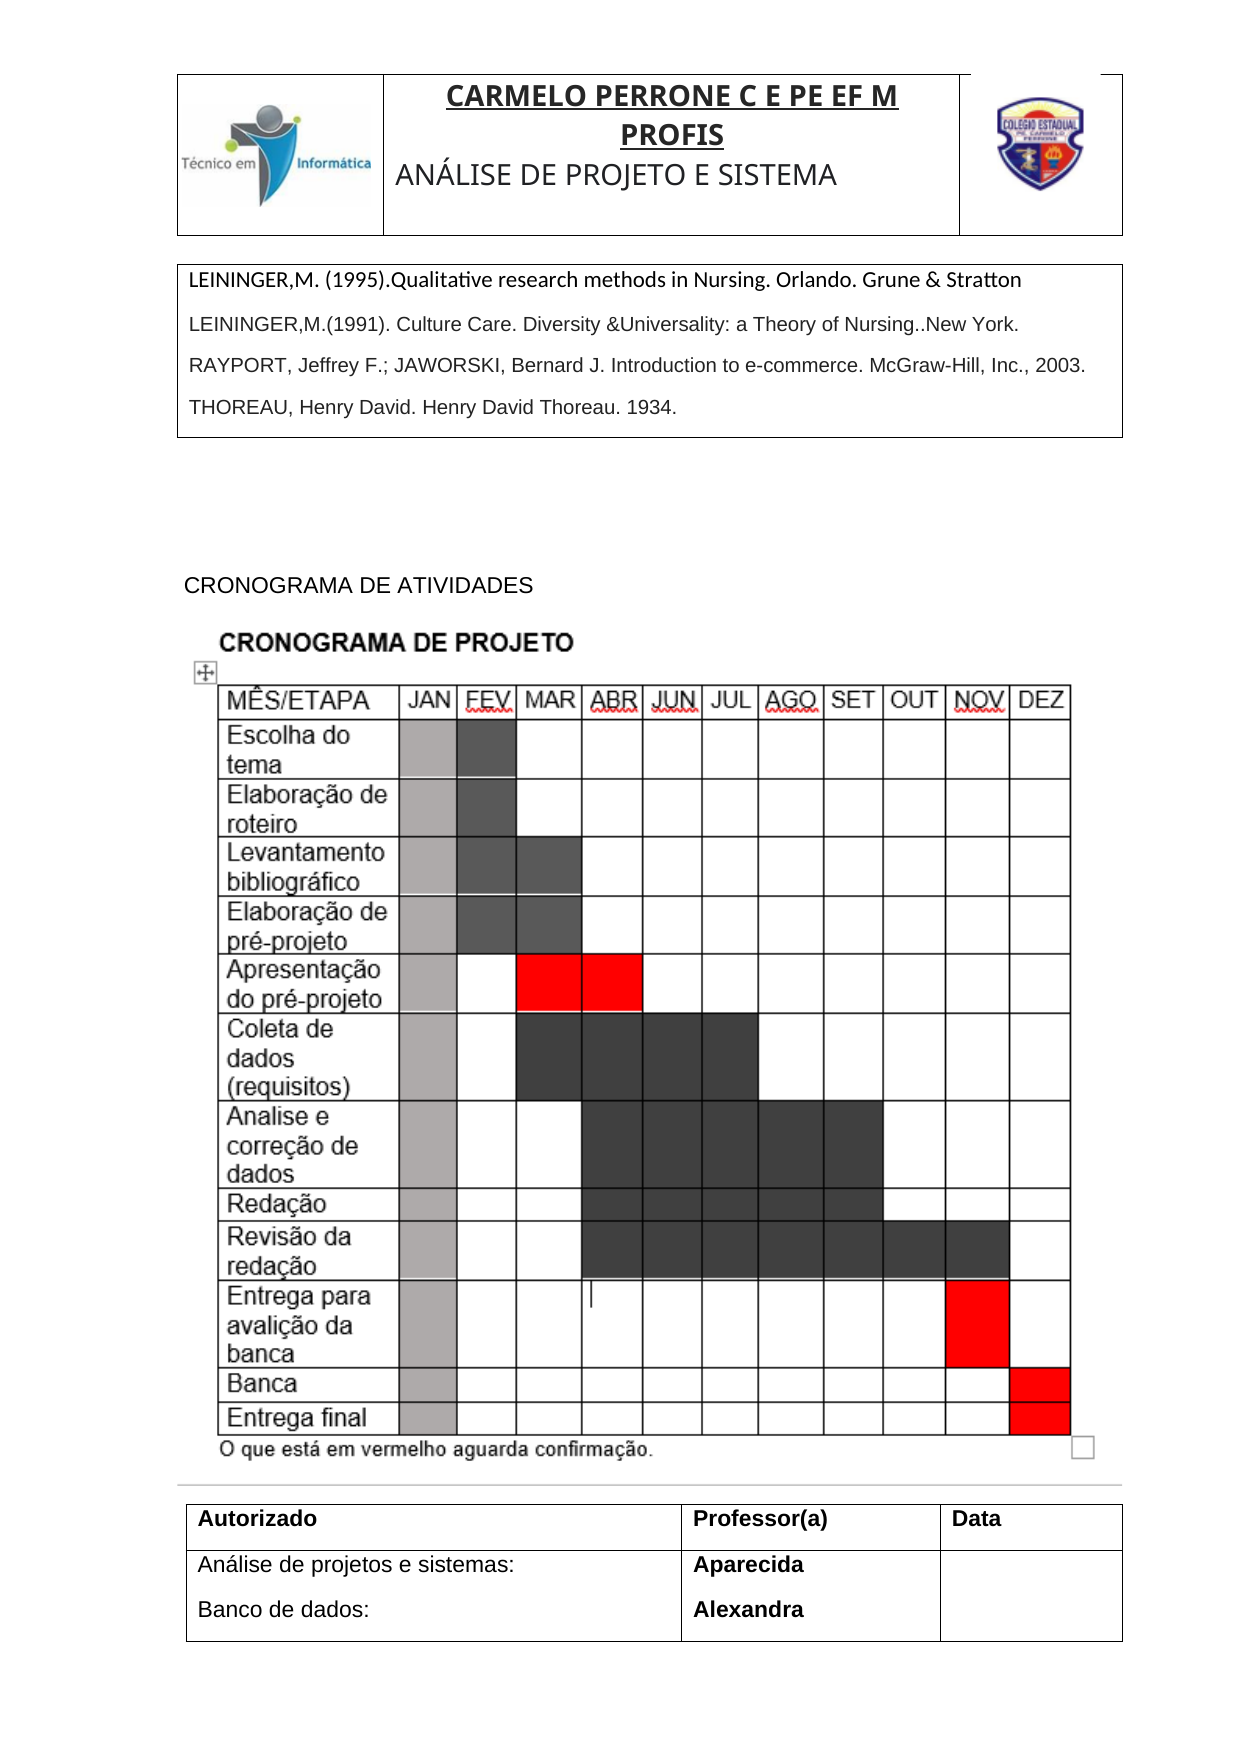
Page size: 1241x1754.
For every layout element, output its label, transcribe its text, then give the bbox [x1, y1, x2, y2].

table_header Professor(a) [682, 1505, 940, 1550]
table_header Autorizado [187, 1505, 681, 1550]
picture [177, 617, 1123, 1486]
picture [181, 104, 371, 207]
table_header LEININGER,M. (1995).Qualitative research methods in Nursing. Orlando. Grune & Stratton LEININGER,M.(1991). Culture Care. Diversity &Universality: a Theory of Nursing..New York. RAYPORT, Jeffrey F.; JAWORSKI, Bernard J. Introduction to e-commerce. McGraw-Hill, Inc., 2003. THOREAU, Henry David. Henry David Thoreau. 1934. [178, 265, 1122, 437]
table_header Data [941, 1505, 1122, 1550]
picture [971, 74, 1101, 199]
text CRONOGRAMA DE ATIVIDADES [177, 572, 1122, 598]
table_cell Análise de projetos e sistemas: Banco de dados: [187, 1551, 681, 1641]
table_cell Aparecida Alexandra [682, 1551, 940, 1641]
table_cell [941, 1551, 1122, 1641]
